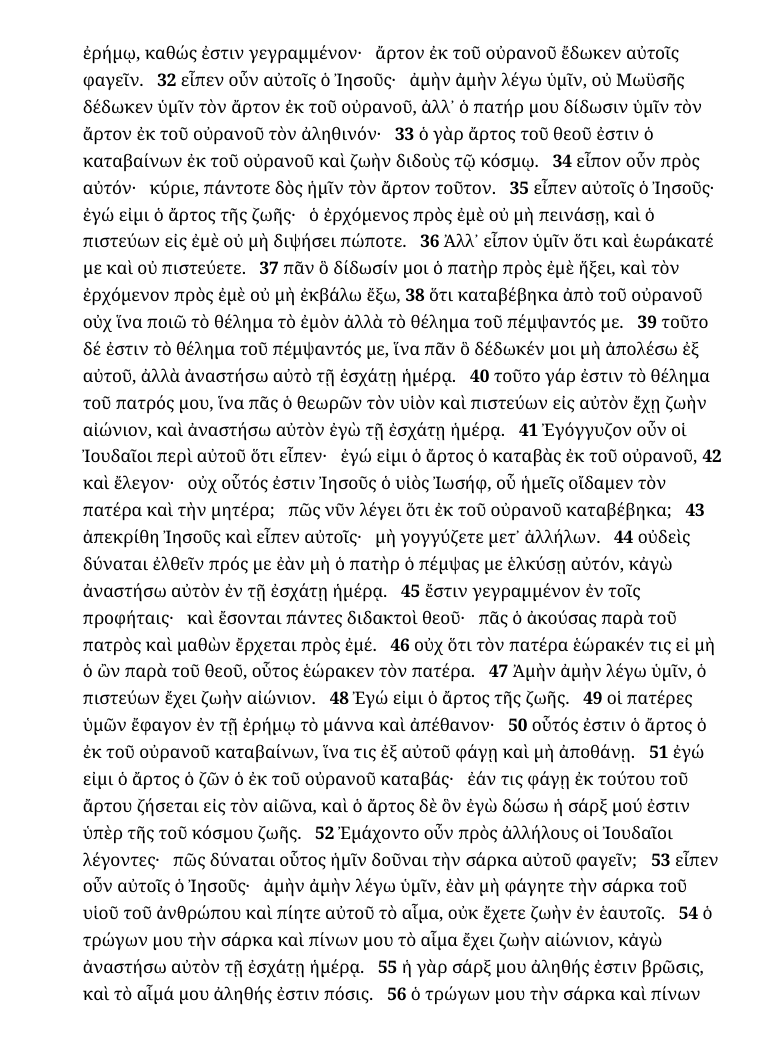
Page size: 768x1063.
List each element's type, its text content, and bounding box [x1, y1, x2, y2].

text ἐρήμῳ, καθώς ἐστιν γεγραμμένον· ἄρτον ἐκ τοῦ οὐρανοῦ ἔδωκεν αὐτοῖς φαγεῖν. 32 εἶπεν οὖν αὐτοῖς ὁ Ἰησοῦς· ἀμὴν ἀμὴν λέγω ὑμῖν, οὐ Μωϋσῆς δέδωκεν ὑμῖν τὸν ἄρτον ἐκ τοῦ οὐρανοῦ, ἀλλ᾽ ὁ πατήρ μου δίδωσιν ὑμῖν τὸν ἄρτον ἐκ τοῦ οὐρανοῦ τὸν ἀληθινόν· 33 ὁ γὰρ ἄρτος τοῦ θεοῦ ἐστιν ὁ καταβαίνων ἐκ τοῦ οὐρανοῦ καὶ ζωὴν διδοὺς τῷ κόσμῳ. 34 εἶπον οὖν πρὸς αὐτόν· κύριε, πάντοτε δὸς ἡμῖν τὸν ἄρτον τοῦτον. 35 εἶπεν αὐτοῖς ὁ Ἰησοῦς· ἐγώ εἰμι ὁ ἄρτος τῆς ζωῆς· ὁ ἐρχόμενος πρὸς ἐμὲ οὐ μὴ πεινάσῃ, καὶ ὁ πιστεύων εἰς ἐμὲ οὐ μὴ διψήσει πώποτε. 36 Ἀλλ᾽ εἶπον ὑμῖν ὅτι καὶ ἑωράκατέ με καὶ οὐ πιστεύετε. 37 πᾶν ὃ δίδωσίν μοι ὁ πατὴρ πρὸς ἐμὲ ἥξει, καὶ τὸν ἐρχόμενον πρὸς ἐμὲ οὐ μὴ ἐκβάλω ἔξω, 38 ὅτι καταβέβηκα ἀπὸ τοῦ οὐρανοῦ οὐχ ἵνα ποιῶ τὸ θέλημα τὸ ἐμὸν ἀλλὰ τὸ θέλημα τοῦ πέμψαντός με. 39 τοῦτο δέ ἐστιν τὸ θέλημα τοῦ πέμψαντός με, ἵνα πᾶν ὃ δέδωκέν μοι μὴ ἀπολέσω ἐξ αὐτοῦ, ἀλλὰ ἀναστήσω αὐτὸ τῇ ἐσχάτῃ ἡμέρᾳ. 40 τοῦτο γάρ ἐστιν τὸ θέλημα τοῦ πατρός μου, ἵνα πᾶς ὁ θεωρῶν τὸν υἱὸν καὶ πιστεύων εἰς αὐτὸν ἔχῃ ζωὴν αἰώνιον, καὶ ἀναστήσω αὐτὸν ἐγὼ τῇ ἐσχάτῃ ἡμέρᾳ. 41 Ἐγόγγυζον οὖν οἱ Ἰουδαῖοι περὶ αὐτοῦ ὅτι εἶπεν· ἐγώ εἰμι ὁ ἄρτος ὁ καταβὰς ἐκ τοῦ οὐρανοῦ, 42 καὶ ἔλεγον· οὐχ οὗτός ἐστιν Ἰησοῦς ὁ υἱὸς Ἰωσήφ, οὗ ἡμεῖς οἴδαμεν τὸν πατέρα καὶ τὴν μητέρα; πῶς νῦν λέγει ὅτι ἐκ τοῦ οὐρανοῦ καταβέβηκα; 43 ἀπεκρίθη Ἰησοῦς καὶ εἶπεν αὐτοῖς· μὴ γογγύζετε μετ᾽ ἀλλήλων. 44 οὐδεὶς δύναται ἐλθεῖν πρός με ἐὰν μὴ ὁ πατὴρ ὁ πέμψας με ἑλκύσῃ αὐτόν, κἀγὼ ἀναστήσω αὐτὸν ἐν τῇ ἐσχάτῃ ἡμέρᾳ. 45 ἔστιν γεγραμμένον ἐν τοῖς προφήταις· καὶ ἔσονται πάντες διδακτοὶ θεοῦ· πᾶς ὁ ἀκούσας παρὰ τοῦ πατρὸς καὶ μαθὼν ἔρχεται πρὸς ἐμέ. 46 οὐχ ὅτι τὸν πατέρα ἑώρακέν τις εἰ μὴ ὁ ὢν παρὰ τοῦ θεοῦ, οὗτος ἑώρακεν τὸν πατέρα. 47 Ἀμὴν ἀμὴν λέγω ὑμῖν, ὁ πιστεύων ἔχει ζωὴν αἰώνιον. 48 Ἐγώ εἰμι ὁ ἄρτος τῆς ζωῆς. 49 οἱ πατέρες ὑμῶν ἔφαγον ἐν τῇ ἐρήμῳ τὸ μάννα καὶ ἀπέθανον· 50 οὗτός ἐστιν ὁ ἄρτος ὁ ἐκ τοῦ οὐρανοῦ καταβαίνων, ἵνα τις ἐξ αὐτοῦ φάγῃ καὶ μὴ ἀποθάνῃ. 51 ἐγώ εἰμι ὁ ἄρτος ὁ ζῶν ὁ ἐκ τοῦ οὐρανοῦ καταβάς· ἐάν τις φάγῃ ἐκ τούτου τοῦ ἄρτου ζήσεται εἰς τὸν αἰῶνα, καὶ ὁ ἄρτος δὲ ὃν ἐγὼ δώσω ἡ σάρξ μού ἐστιν ὑπὲρ τῆς τοῦ κόσμου ζωῆς. 52 Ἐμάχοντο οὖν πρὸς ἀλλήλους οἱ Ἰουδαῖοι λέγοντες· πῶς δύναται οὗτος ἡμῖν δοῦναι τὴν σάρκα αὐτοῦ φαγεῖν; 53 εἶπεν οὖν αὐτοῖς ὁ Ἰησοῦς· ἀμὴν ἀμὴν λέγω ὑμῖν, ἐὰν μὴ φάγητε τὴν σάρκα τοῦ υἱοῦ τοῦ ἀνθρώπου καὶ πίητε αὐτοῦ τὸ αἷμα, οὐκ ἔχετε ζωὴν ἐν ἑαυτοῖς. 54 ὁ τρώγων μου τὴν σάρκα καὶ πίνων μου τὸ αἷμα ἔχει ζωὴν αἰώνιον, κἀγὼ ἀναστήσω αὐτὸν τῇ ἐσχάτῃ ἡμέρᾳ. 55 ἡ γὰρ σάρξ μου ἀληθής ἐστιν βρῶσις, καὶ τὸ αἷμά μου ἀληθής ἐστιν πόσις. 56 ὁ τρώγων μου τὴν σάρκα καὶ πίνων [83, 41, 726, 1005]
